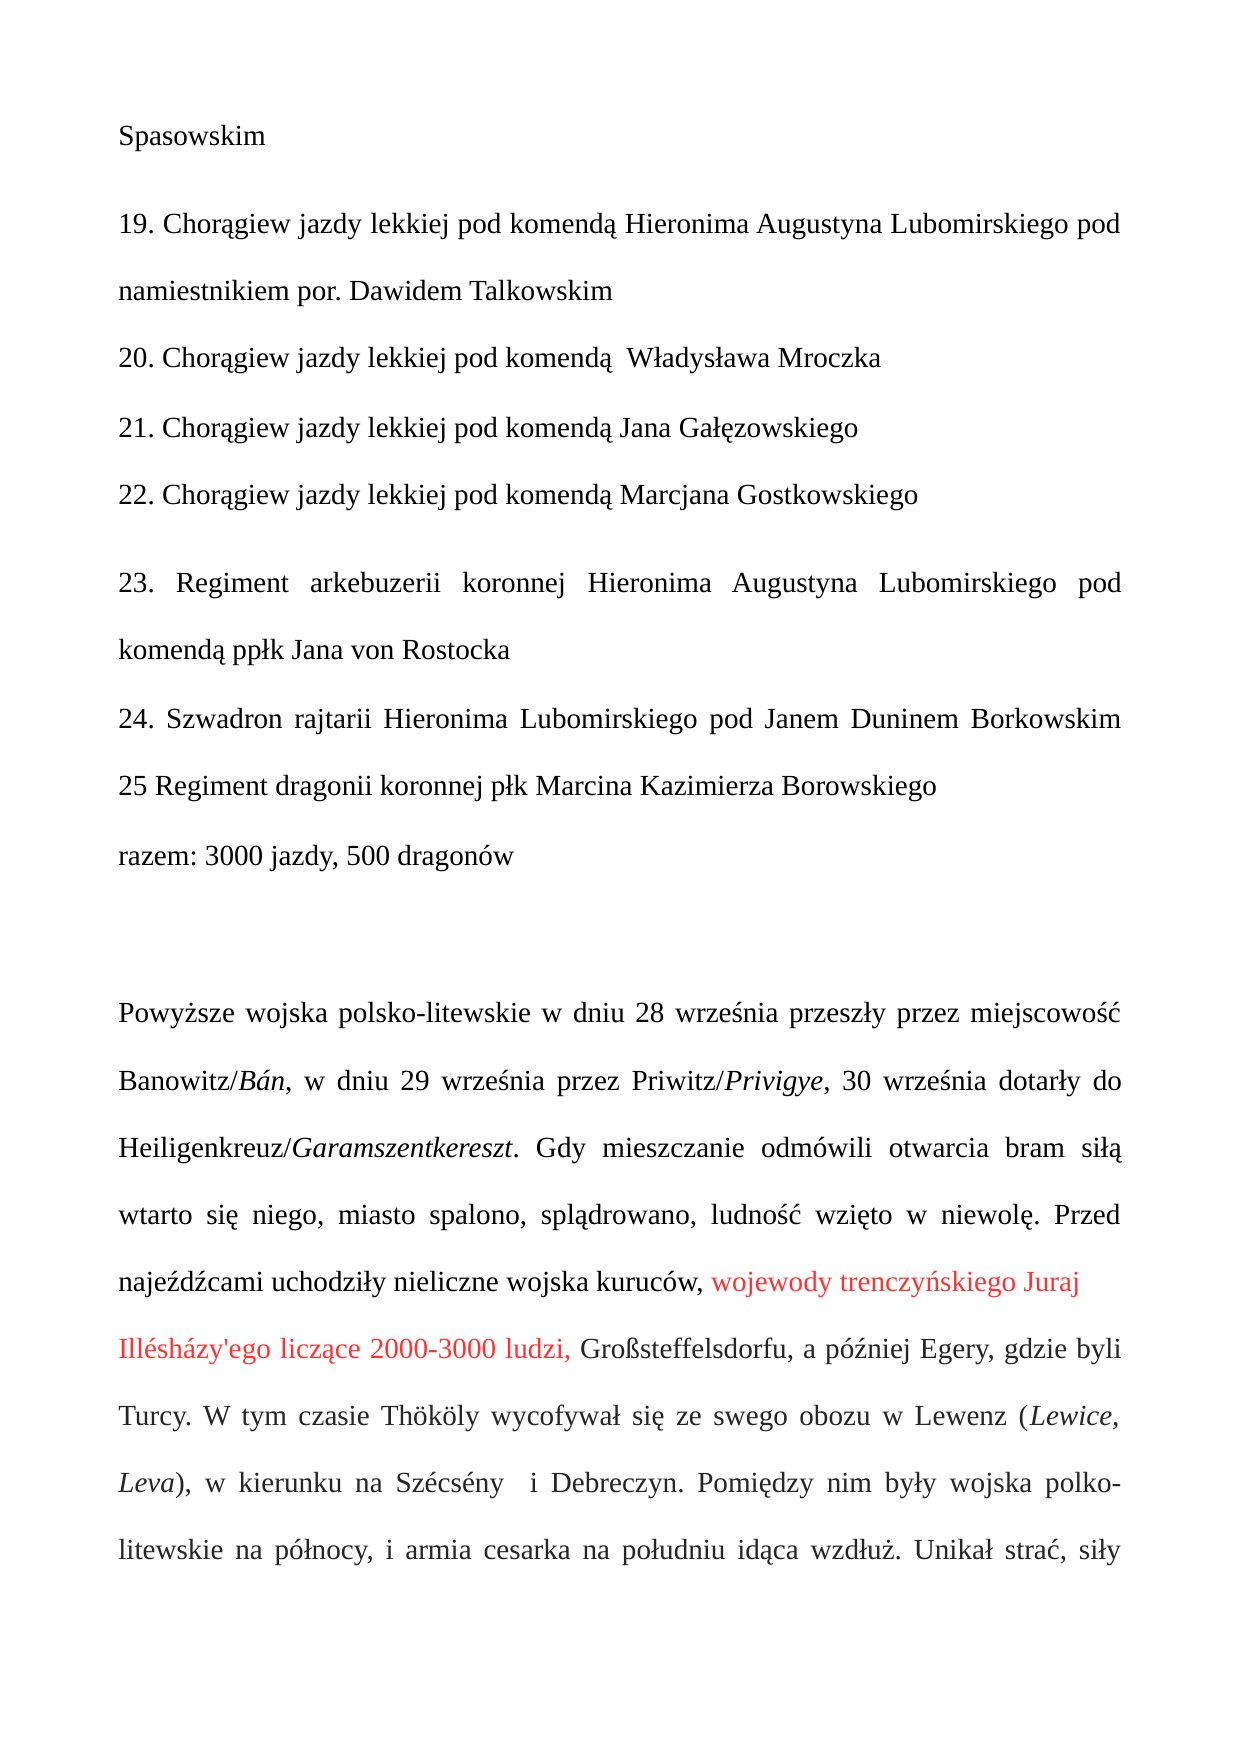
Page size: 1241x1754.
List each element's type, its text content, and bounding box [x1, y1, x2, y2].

text 22. Chorągiew jazdy lekkiej pod komendą Marcjana Gostkowskiego [118, 477, 1122, 510]
text razem: 3000 jazdy, 500 dragonów [118, 838, 1122, 872]
text 23. Regiment arkebuzerii koronnej Hieronima Augustyna Lubomirskiego pod komendą ppłk Jana von Rostocka [118, 565, 1122, 665]
text Spasowskim [118, 118, 1122, 152]
text 24. Szwadron rajtarii Hieronima Lubomirskiego pod Janem Duninem Borkowskim 25 Regiment dragonii koronnej płk Marcina Kazimierza Borowskiego [118, 701, 1122, 802]
text 20. Chorągiew jazdy lekkiej pod komendą Władysława Mroczka [118, 340, 1122, 374]
text 19. Chorągiew jazdy lekkiej pod komendą Hieronima Augustyna Lubomirskiego pod namiestnikiem por. Dawidem Talkowskim [118, 206, 1122, 307]
text Powyższe wojska polsko-litewskie w dniu 28 września przeszły przez miejscowość Banowitz/Bán, w dniu 29 września przez Priwitz/Privigye, 30 września dotarły do Heiligenkreuz/Garamszentkereszt. Gdy mieszczanie odmówili otwarcia bram siłą wtarto się niego, miasto spalono, splądrowano, ludność wzięto w niewolę. Przed najeźdźcami uchodziły nieliczne wojska kuruców, wojewody trenczyńskiego Juraj [118, 996, 1122, 1297]
text Illésházy'ego liczące 2000-3000 ludzi, Großsteffelsdorfu, a później Egery, gdzie byli Turcy. W tym czasie Thököly wycofywał się ze swego obozu w Lewenz (Lewice, Leva), w kierunku na Szécsény i Debreczyn. Pomiędzy nim były wojska polko-litewskie na północy, i armia cesarka na południu idąca wzdłuż. Unikał strać, siły [118, 1331, 1122, 1566]
text 21. Chorągiew jazdy lekkiej pod komendą Jana Gałęzowskiego [118, 410, 1122, 443]
